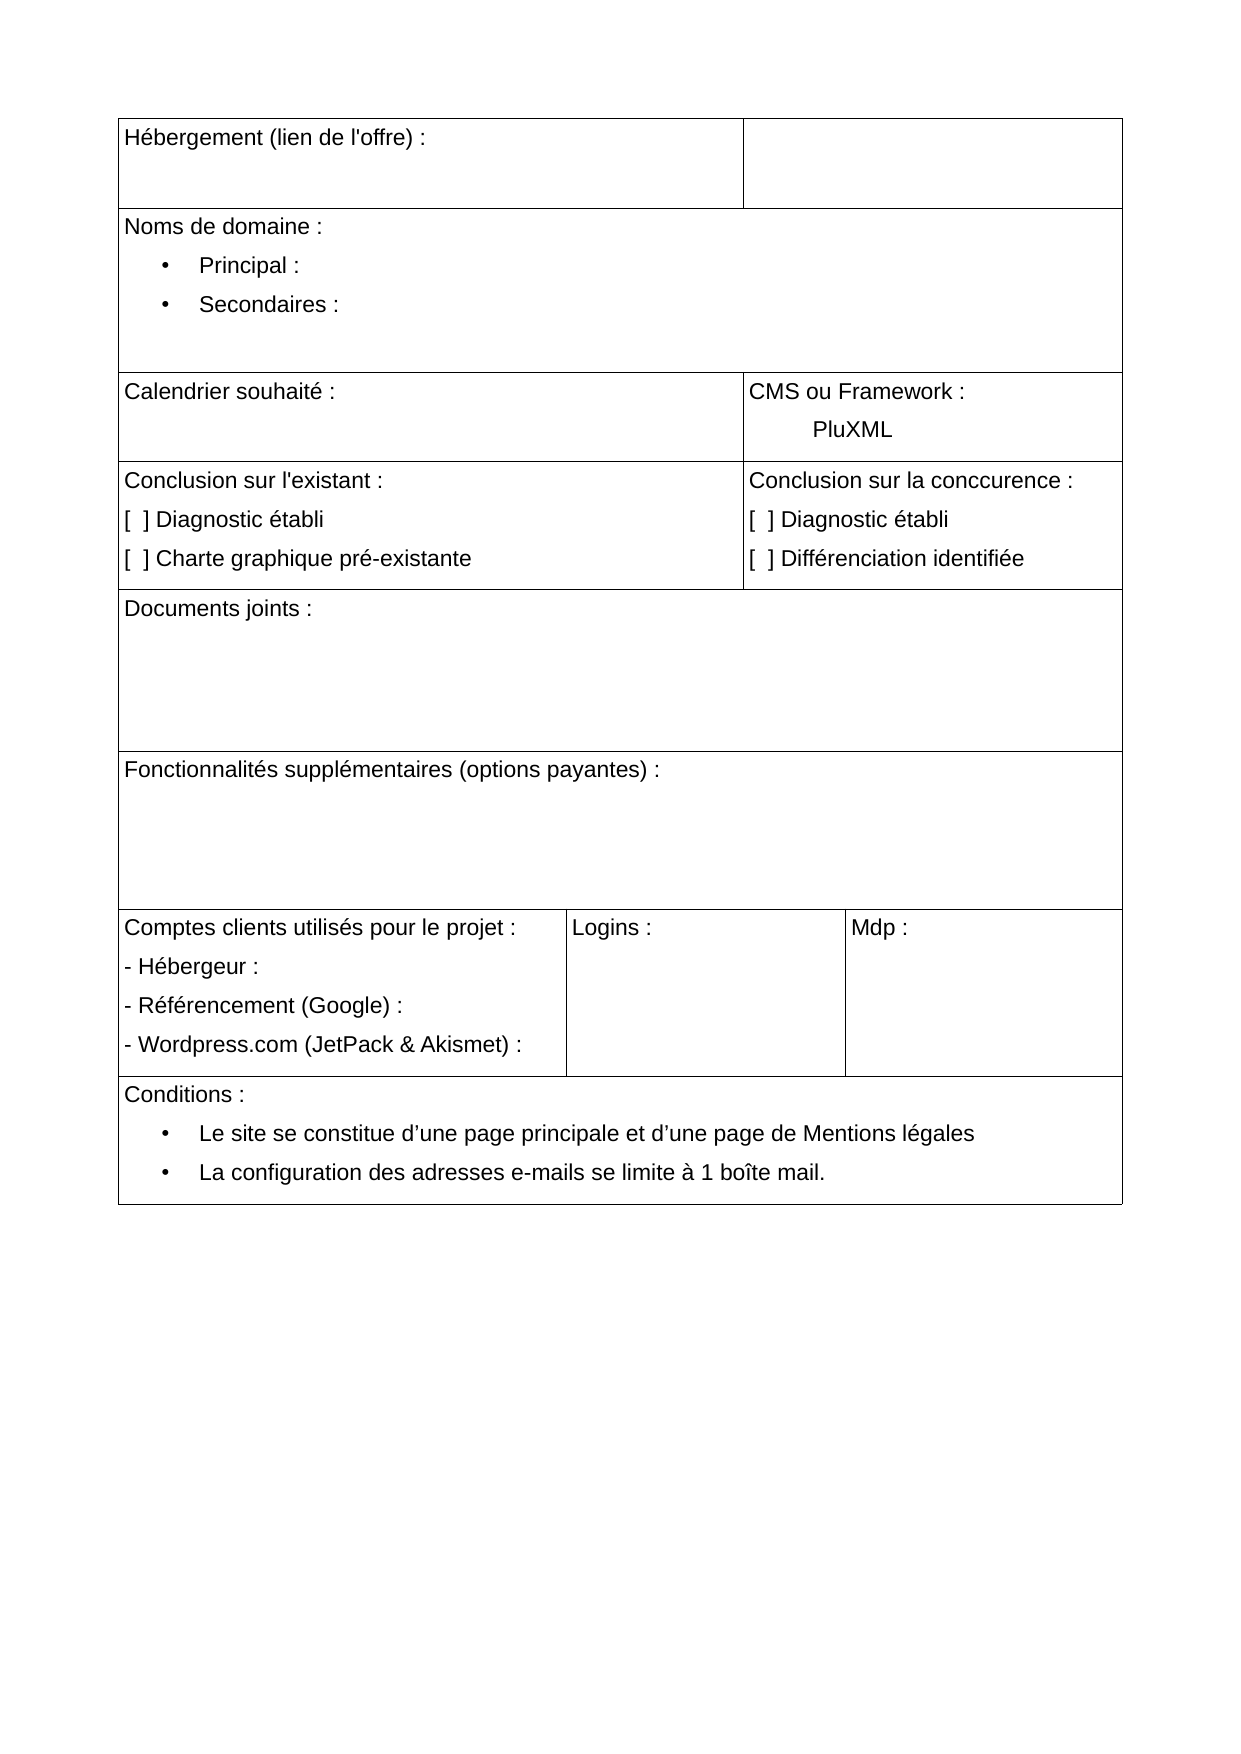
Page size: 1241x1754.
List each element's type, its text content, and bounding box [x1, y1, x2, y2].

table_cell Noms de domaine : Principal : Secondaires : [119, 209, 1122, 372]
table_cell CMS ou Framework : PluXML [744, 373, 1122, 461]
table_cell Conclusion sur la conccurence : [ ] Diagnostic établi [ ] Différenciation identifiée [744, 462, 1122, 589]
table_cell Comptes clients utilisés pour le projet : - Hébergeur : - Référencement (Google) : - Wordpress.com (JetPack & Akismet) : [119, 910, 566, 1076]
table_cell Documents joints : [119, 590, 1122, 751]
table_cell Calendrier souhaité : [119, 373, 743, 461]
table_cell Conditions : Le site se constitue d’une page principale et d’une page de Mentions légales La configuration des adresses e-mails se limite à 1 boîte mail. [119, 1077, 1122, 1204]
table_cell Mdp : [846, 910, 1122, 1076]
table_cell Fonctionnalités supplémentaires (options payantes) : [119, 752, 1122, 908]
table_cell Hébergement (lien de l'offre) : [119, 119, 743, 207]
table_cell [744, 119, 1122, 207]
table_cell Logins : [567, 910, 845, 1076]
table_cell Conclusion sur l'existant : [ ] Diagnostic établi [ ] Charte graphique pré-existante [119, 462, 743, 589]
